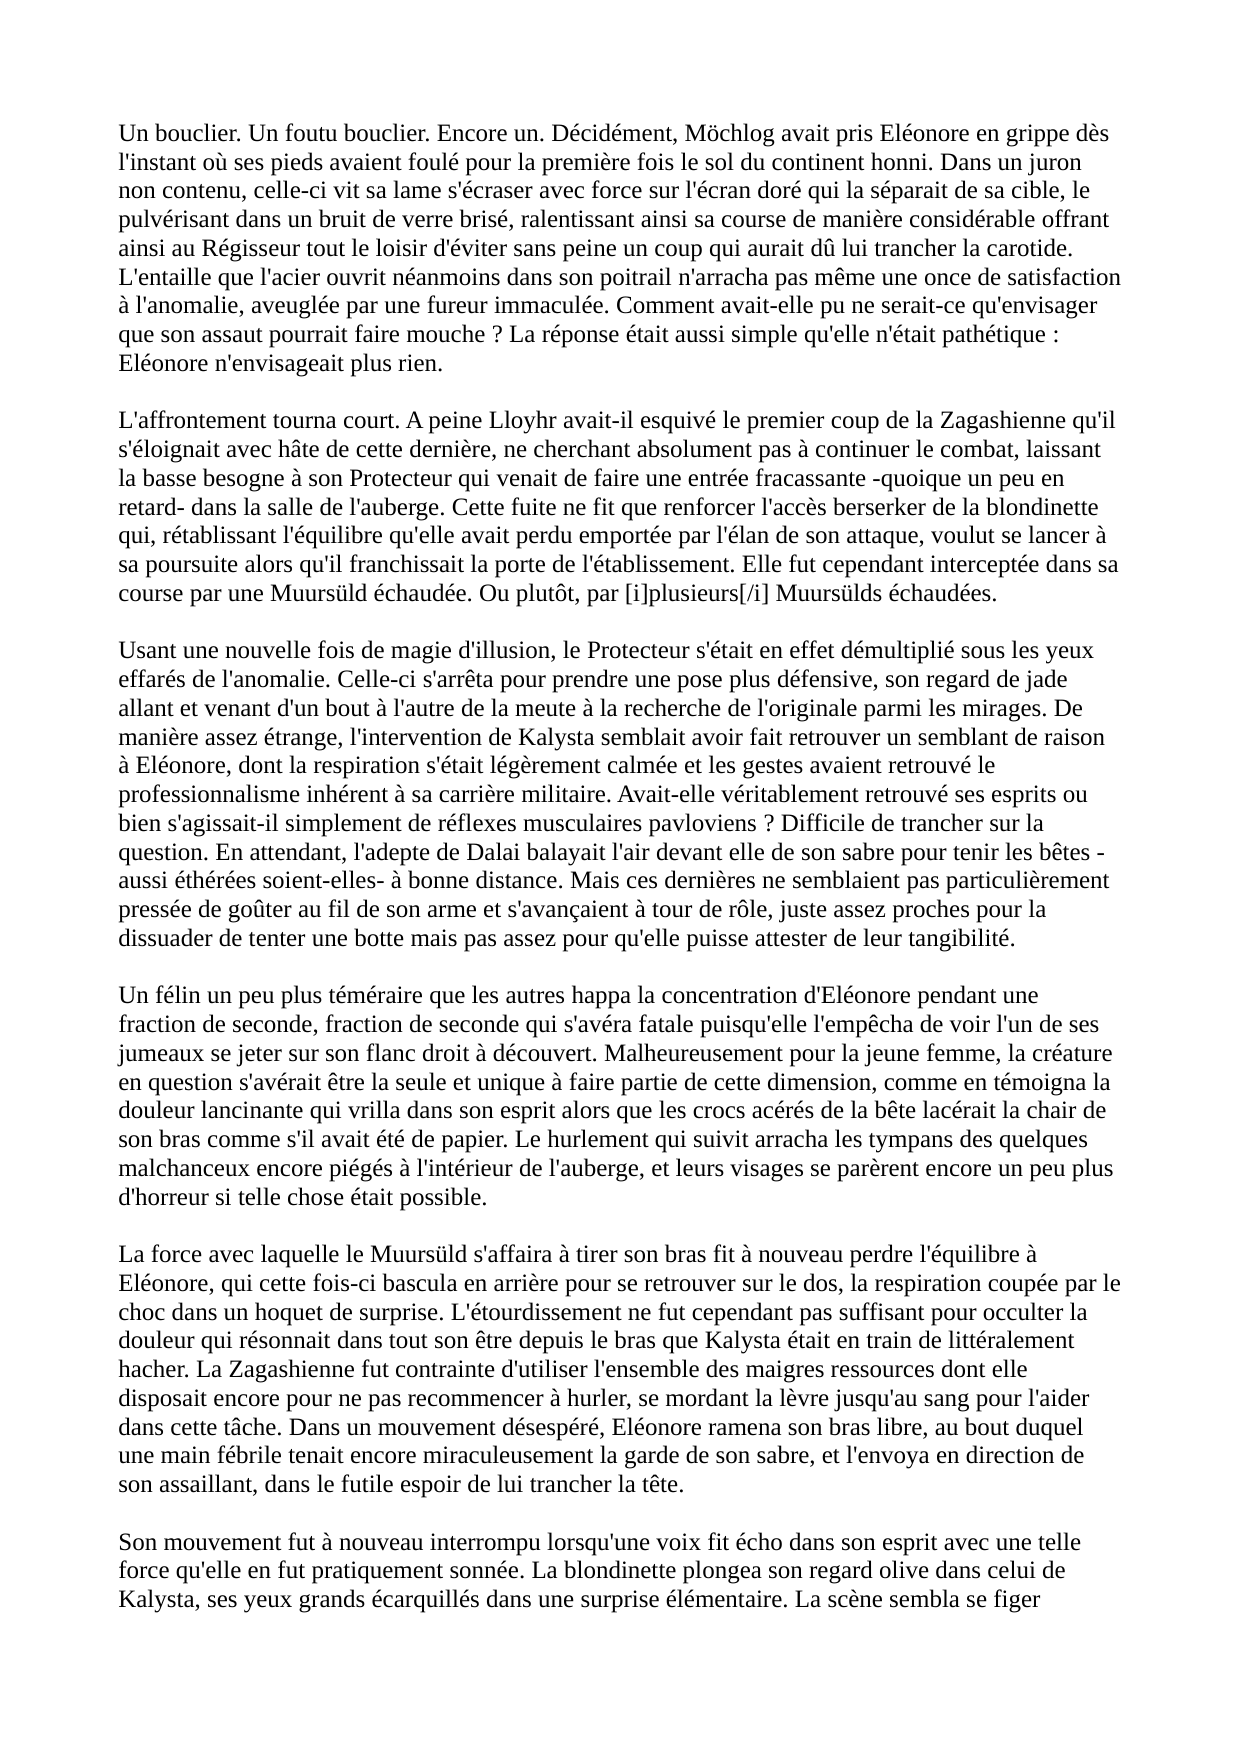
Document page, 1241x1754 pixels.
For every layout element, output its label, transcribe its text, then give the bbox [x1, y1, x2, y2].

text L'affrontement tourna court. A peine Lloyhr avait-il esquivé le premier coup de la Zagashienne qu'il s'éloignait avec hâte de cette dernière, ne cherchant absolument pas à continuer le combat, laissant la basse besogne à son Protecteur qui venait de faire une entrée fracassante -quoique un peu en retard- dans la salle de l'auberge. Cette fuite ne fit que renforcer l'accès berserker de la blondinette qui, rétablissant l'équilibre qu'elle avait perdu emportée par l'élan de son attaque, voulut se lancer à sa poursuite alors qu'il franchissait la porte de l'établissement. Elle fut cependant interceptée dans sa course par une Muursüld échaudée. Ou plutôt, par [i]plusieurs[/i] Muursülds échaudées. [118, 406, 1122, 607]
text Usant une nouvelle fois de magie d'illusion, le Protecteur s'était en effet démultiplié sous les yeux effarés de l'anomalie. Celle-ci s'arrêta pour prendre une pose plus défensive, son regard de jade allant et venant d'un bout à l'autre de la meute à la recherche de l'originale parmi les mirages. De manière assez étrange, l'intervention de Kalysta semblait avoir fait retrouver un semblant de raison à Eléonore, dont la respiration s'était légèrement calmée et les gestes avaient retrouvé le professionnalisme inhérent à sa carrière militaire. Avait-elle véritablement retrouvé ses esprits ou bien s'agissait-il simplement de réflexes musculaires pavloviens ? Difficile de trancher sur la question. En attendant, l'adepte de Dalai balayait l'air devant elle de son sabre pour tenir les bêtes -aussi éthérées soient-elles- à bonne distance. Mais ces dernières ne semblaient pas particulièrement pressée de goûter au fil de son arme et s'avançaient à tour de rôle, juste assez proches pour la dissuader de tenter une botte mais pas assez pour qu'elle puisse attester de leur tangibilité. [118, 636, 1122, 952]
text Son mouvement fut à nouveau interrompu lorsqu'une voix fit écho dans son esprit avec une telle force qu'elle en fut pratiquement sonnée. La blondinette plongea son regard olive dans celui de Kalysta, ses yeux grands écarquillés dans une surprise élémentaire. La scène sembla se figer [118, 1527, 1122, 1613]
text Un bouclier. Un foutu bouclier. Encore un. Décidément, Möchlog avait pris Eléonore en grippe dès l'instant où ses pieds avaient foulé pour la première fois le sol du continent honni. Dans un juron non contenu, celle-ci vit sa lame s'écraser avec force sur l'écran doré qui la séparait de sa cible, le pulvérisant dans un bruit de verre brisé, ralentissant ainsi sa course de manière considérable offrant ainsi au Régisseur tout le loisir d'éviter sans peine un coup qui aurait dû lui trancher la carotide. L'entaille que l'acier ouvrit néanmoins dans son poitrail n'arracha pas même une once de satisfaction à l'anomalie, aveuglée par une fureur immaculée. Comment avait-elle pu ne serait-ce qu'envisager que son assaut pourrait faire mouche ? La réponse était aussi simple qu'elle n'était pathétique : Eléonore n'envisageait plus rien. [118, 118, 1122, 377]
text Un félin un peu plus téméraire que les autres happa la concentration d'Eléonore pendant une fraction de seconde, fraction de seconde qui s'avéra fatale puisqu'elle l'empêcha de voir l'un de ses jumeaux se jeter sur son flanc droit à découvert. Malheureusement pour la jeune femme, la créature en question s'avérait être la seule et unique à faire partie de cette dimension, comme en témoigna la douleur lancinante qui vrilla dans son esprit alors que les crocs acérés de la bête lacérait la chair de son bras comme s'il avait été de papier. Le hurlement qui suivit arracha les tympans des quelques malchanceux encore piégés à l'intérieur de l'auberge, et leurs visages se parèrent encore un peu plus d'horreur si telle chose était possible. [118, 981, 1122, 1211]
text La force avec laquelle le Muursüld s'affaira à tirer son bras fit à nouveau perdre l'équilibre à Eléonore, qui cette fois-ci bascula en arrière pour se retrouver sur le dos, la respiration coupée par le choc dans un hoquet de surprise. L'étourdissement ne fut cependant pas suffisant pour occulter la douleur qui résonnait dans tout son être depuis le bras que Kalysta était en train de littéralement hacher. La Zagashienne fut contrainte d'utiliser l'ensemble des maigres ressources dont elle disposait encore pour ne pas recommencer à hurler, se mordant la lèvre jusqu'au sang pour l'aider dans cette tâche. Dans un mouvement désespéré, Eléonore ramena son bras libre, au bout duquel une main fébrile tenait encore miraculeusement la garde de son sabre, et l'envoya en direction de son assaillant, dans le futile espoir de lui trancher la tête. [118, 1239, 1122, 1498]
